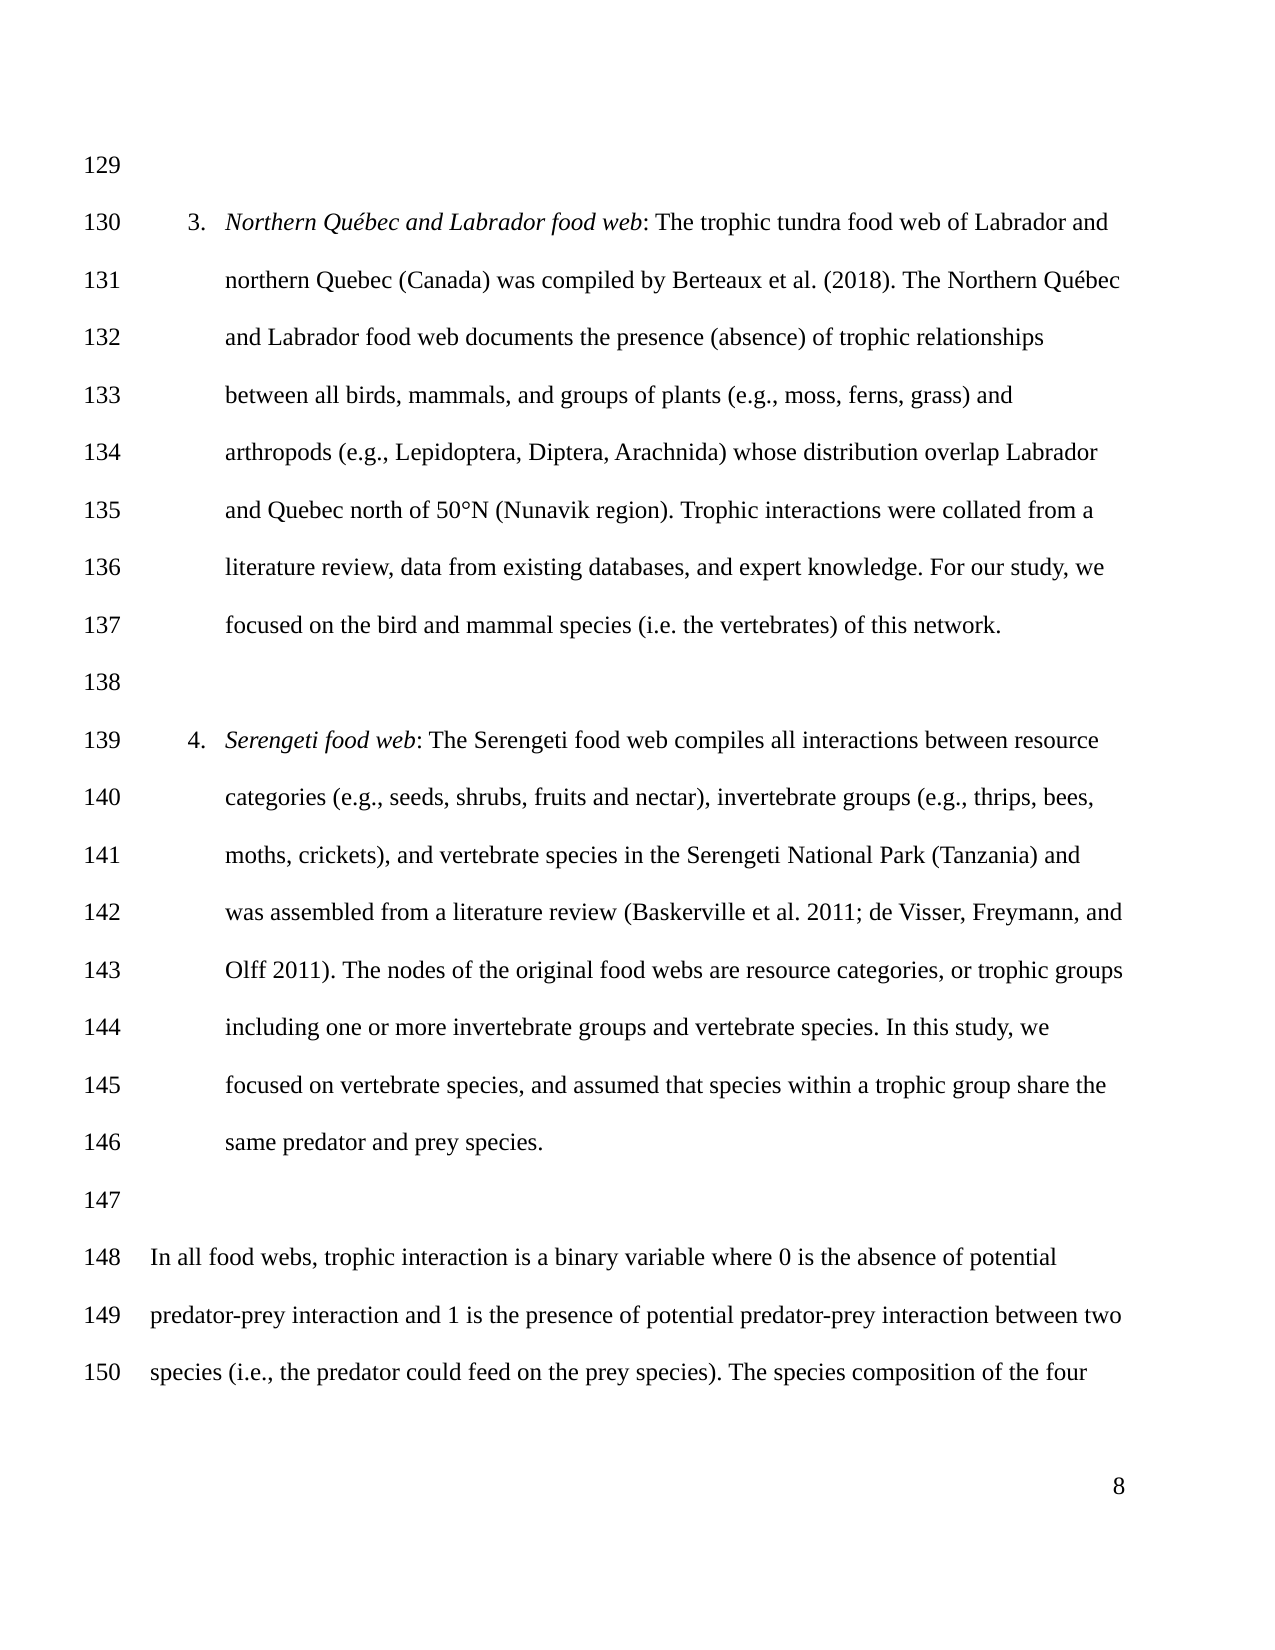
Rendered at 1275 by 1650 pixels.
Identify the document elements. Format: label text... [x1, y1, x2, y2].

list Northern Québec and Labrador food web: The trophic tundra food web of Labrador and northern Quebec (Canada) was compiled by Berteaux et al. (2018). The Northern Québec and Labrador food web documents the presence (absence) of trophic relationships between all birds, mammals, and groups of plants (e.g., moss, ferns, grass) and arthropods (e.g., Lepidoptera, Diptera, Arachnida) whose distribution overlap Labrador and Quebec north of 50°N (Nunavik region). Trophic interactions were collated from a literature review, data from existing databases, and expert knowledge. For our study, we focused on the bird and mammal species (i.e. the vertebrates) of this network. [187, 207, 1125, 639]
text In all food webs, trophic interaction is a binary variable where 0 is the absence of potential predator-prey interaction and 1 is the presence of potential predator-prey interaction between two species (i.e., the predator could feed on the prey species). The species composition of the four [150, 1242, 1125, 1386]
list Serengeti food web: The Serengeti food web compiles all interactions between resource categories (e.g., seeds, shrubs, fruits and nectar), invertebrate groups (e.g., thrips, bees, moths, crickets), and vertebrate species in the Serengeti National Park (Tanzania) and was assembled from a literature review (Baskerville et al. 2011; de Visser, Freymann, and Olff 2011). The nodes of the original food webs are resource categories, or trophic groups including one or more invertebrate groups and vertebrate species. In this study, we focused on vertebrate species, and assumed that species within a trophic group share the same predator and prey species. [187, 725, 1125, 1156]
